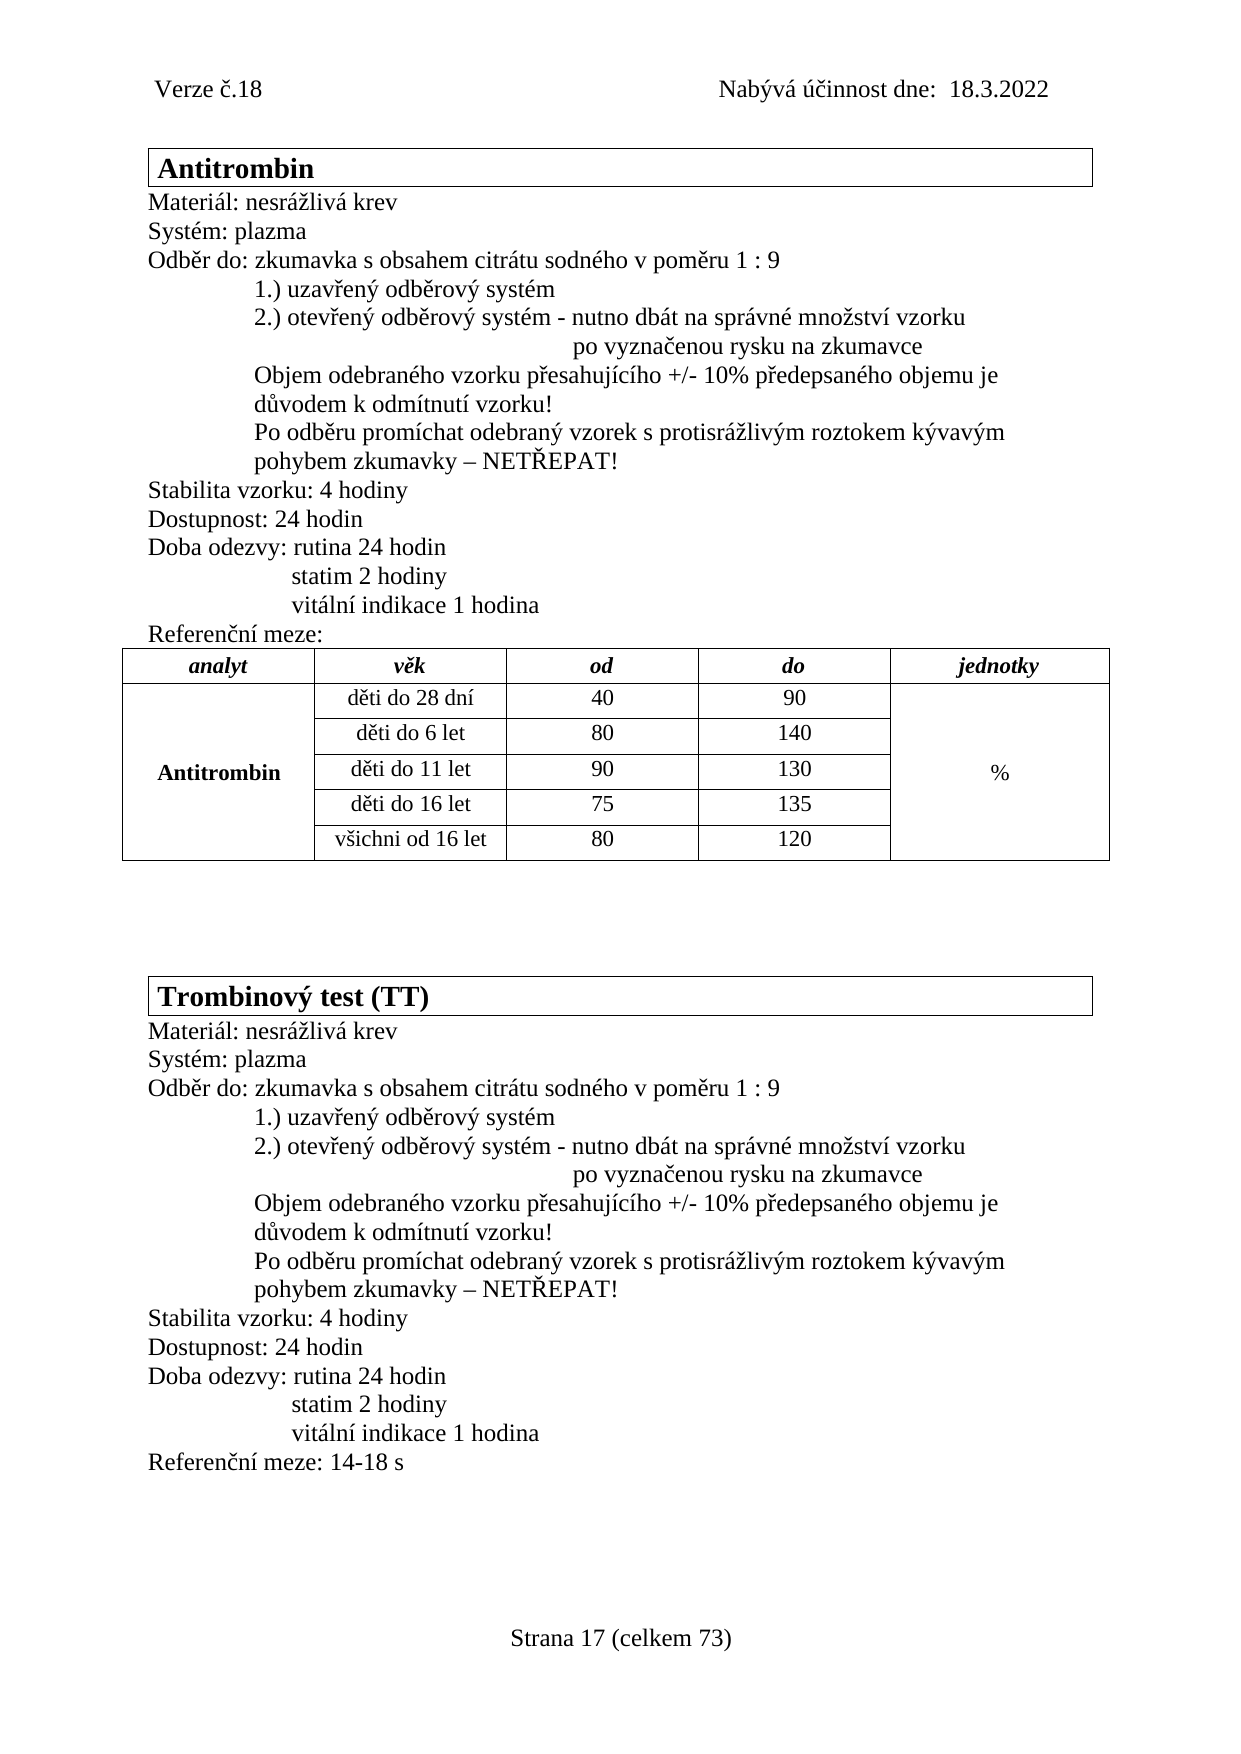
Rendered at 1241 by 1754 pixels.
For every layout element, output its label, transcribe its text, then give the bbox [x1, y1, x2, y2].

table_cell 80 [507, 826, 698, 860]
text Systém: plazma [148, 216, 1093, 245]
text Referenční meze: 14-18 s [148, 1447, 1093, 1476]
text po vyznačenou rysku na zkumavce [148, 331, 1093, 360]
table_cell děti do 6 let [315, 719, 506, 754]
table_cell % [891, 684, 1109, 860]
text Odběr do: zkumavka s obsahem citrátu sodného v poměru 1 : 9 [148, 245, 1093, 274]
text po vyznačenou rysku na zkumavce [148, 1159, 1093, 1188]
text Systém: plazma [148, 1044, 1093, 1073]
table_cell děti do 28 dní [315, 684, 506, 718]
table_cell 75 [507, 790, 698, 824]
table_cell 130 [699, 755, 890, 789]
text Referenční meze: [148, 619, 1093, 647]
text Po odběru promíchat odebraný vzorek s protisrážlivým roztokem kývavým [148, 1246, 1093, 1274]
table_header od [507, 649, 698, 683]
text důvodem k odmítnutí vzorku! [148, 389, 1093, 417]
table_cell všichni od 16 let [315, 826, 506, 860]
table_cell 135 [699, 790, 890, 824]
table_cell 90 [699, 684, 890, 718]
text vitální indikace 1 hodina [148, 1418, 1093, 1447]
text pohybem zkumavky – NETŘEPAT! [148, 1274, 1093, 1303]
text 1.) uzavřený odběrový systém [148, 1102, 1093, 1131]
table_cell děti do 11 let [315, 755, 506, 789]
text Stabilita vzorku: 4 hodiny [148, 1303, 1093, 1332]
text 2.) otevřený odběrový systém - nutno dbát na správné množství vzorku [148, 302, 1093, 331]
table_cell 40 [507, 684, 698, 718]
table_header analyt [123, 649, 314, 683]
text Materiál: nesrážlivá krev [148, 1016, 1093, 1044]
table_cell 140 [699, 719, 890, 754]
text Materiál: nesrážlivá krev [148, 187, 1093, 216]
text Objem odebraného vzorku přesahujícího +/- 10% předepsaného objemu je [148, 1188, 1093, 1217]
text pohybem zkumavky – NETŘEPAT! [148, 446, 1093, 475]
text Trombinový test (TT) [149, 977, 1092, 1015]
table_cell 80 [507, 719, 698, 754]
text 1.) uzavřený odběrový systém [148, 274, 1093, 302]
text Odběr do: zkumavka s obsahem citrátu sodného v poměru 1 : 9 [148, 1073, 1093, 1102]
text Dostupnost: 24 hodin [148, 504, 1093, 532]
table_cell děti do 16 let [315, 790, 506, 824]
text vitální indikace 1 hodina [148, 590, 1093, 619]
text Doba odezvy: rutina 24 hodin [148, 532, 1093, 561]
table_header věk [315, 649, 506, 683]
table_header do [699, 649, 890, 683]
text Objem odebraného vzorku přesahujícího +/- 10% předepsaného objemu je [148, 360, 1093, 389]
text důvodem k odmítnutí vzorku! [148, 1217, 1093, 1246]
text Antitrombin [149, 149, 1092, 186]
table_cell Antitrombin [123, 684, 314, 860]
text statim 2 hodiny [148, 1389, 1093, 1418]
table_cell 120 [699, 826, 890, 860]
table_header jednotky [891, 649, 1109, 683]
text Dostupnost: 24 hodin [148, 1332, 1093, 1361]
text 2.) otevřený odběrový systém - nutno dbát na správné množství vzorku [148, 1131, 1093, 1159]
table_cell 90 [507, 755, 698, 789]
text Stabilita vzorku: 4 hodiny [148, 475, 1093, 504]
text statim 2 hodiny [148, 561, 1093, 590]
text Doba odezvy: rutina 24 hodin [148, 1361, 1093, 1389]
text Po odběru promíchat odebraný vzorek s protisrážlivým roztokem kývavým [148, 417, 1093, 446]
